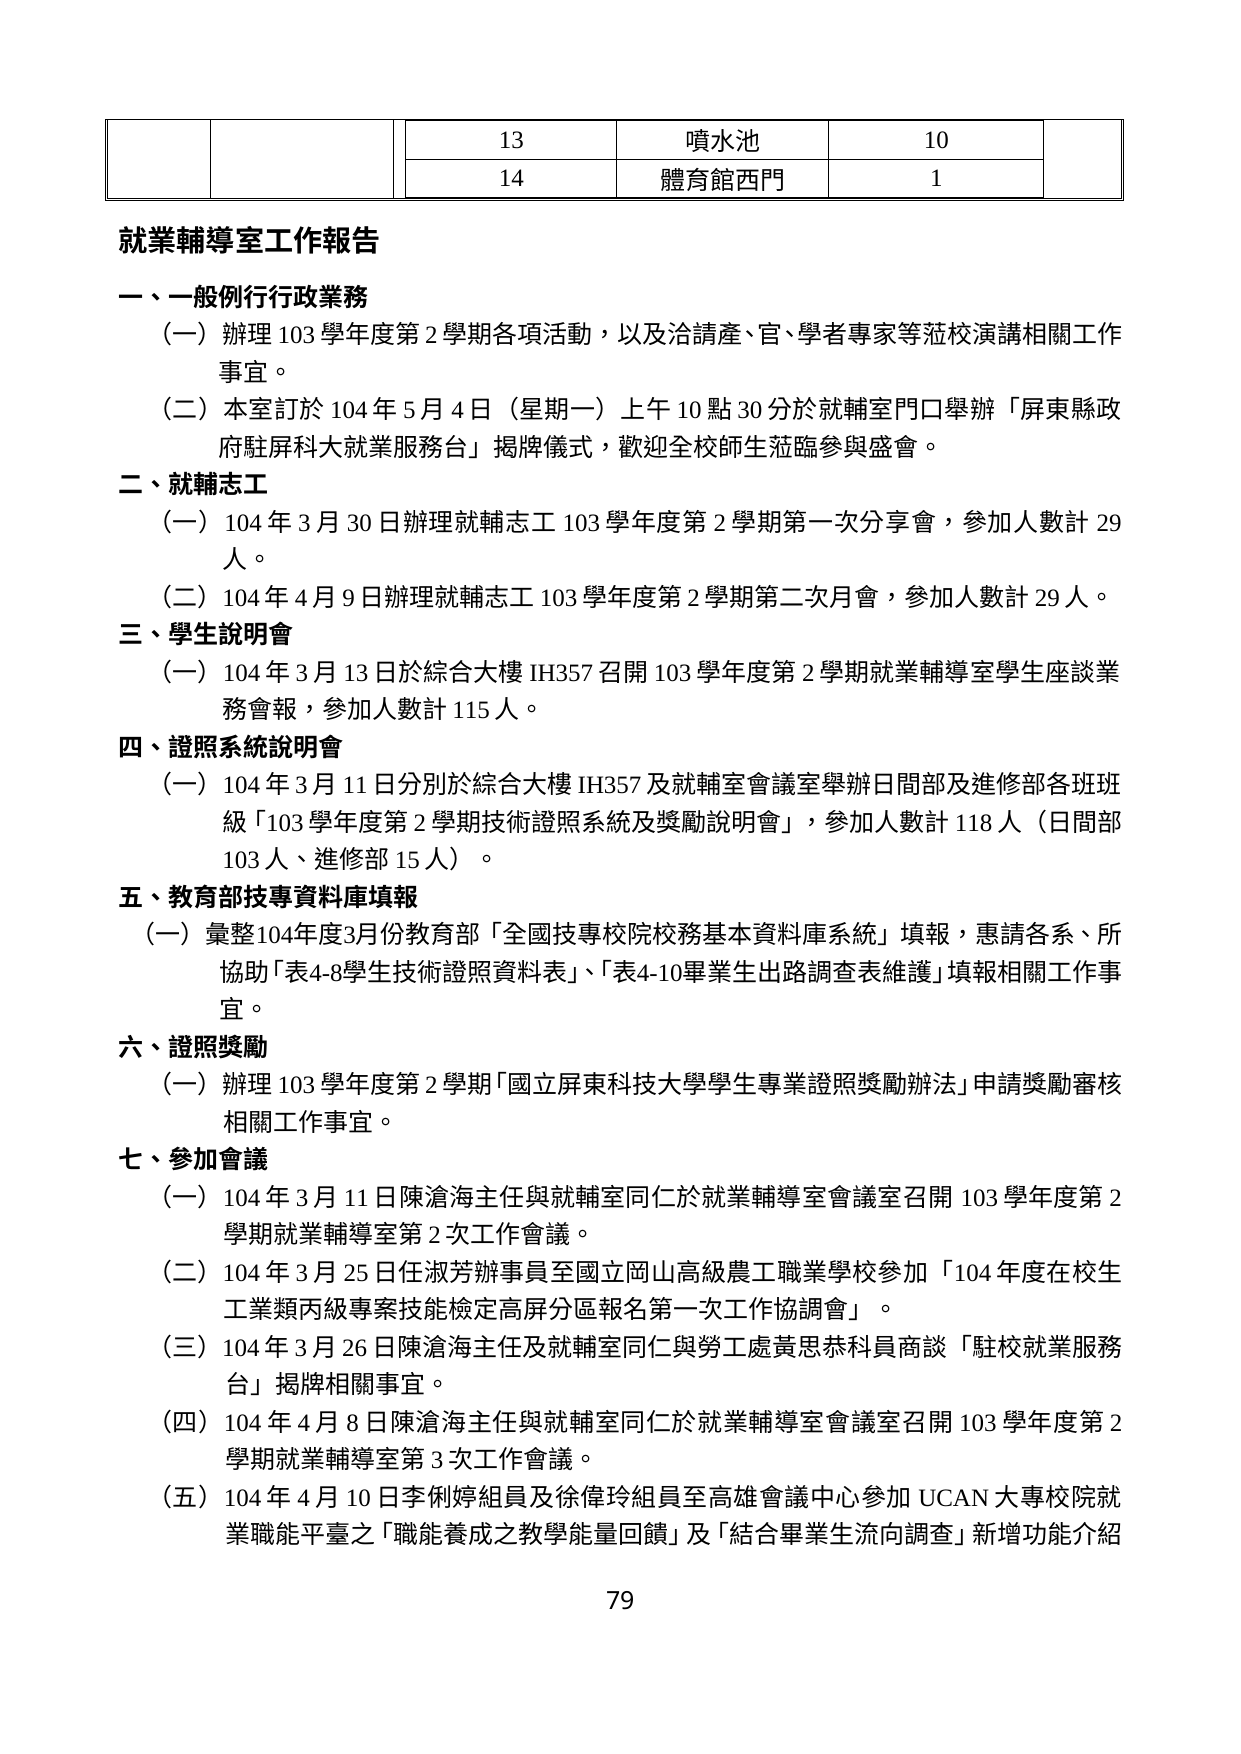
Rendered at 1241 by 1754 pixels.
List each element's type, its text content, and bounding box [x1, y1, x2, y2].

table_cell 1 [829, 160, 1043, 197]
text （五）104年4月10日李俐婷組員及徐偉玲組員至高雄會議中心參加UCAN大專校院就業職能平臺之「職能養成之教學能量回饋」及「結合畢業生流向調查」新增功能介紹 [147, 1476, 1122, 1551]
text （一）104年3月11日陳滄海主任與就輔室同仁於就業輔導室會議室召開103學年度第2學期就業輔導室第2次工作會議。 [147, 1176, 1122, 1251]
text 一、一般例行行政業務 [118, 276, 1122, 314]
text （一）彙整104年度3月份教育部「全國技專校院校務基本資料庫系統」填報，惠請各系、所協助「表4-8學生技術證照資料表」、「表4-10畢業生出路調查表維護」填報相關工作事宜。 [118, 914, 1122, 1026]
text （三）104年3月26日陳滄海主任及就輔室同仁與勞工處黃思恭科員商談「駐校就業服務台」揭牌相關事宜。 [147, 1326, 1122, 1401]
text （四）104年4月8日陳滄海主任與就輔室同仁於就業輔導室會議室召開103學年度第2學期就業輔導室第3次工作會議。 [147, 1401, 1122, 1476]
text 七、參加會議 [118, 1139, 1122, 1176]
text （一）104年3月30日辦理就輔志工103學年度第2學期第一次分享會，參加人數計29人。 [147, 501, 1122, 576]
table_cell [1044, 120, 1121, 198]
table_cell 14 [406, 160, 616, 197]
table_cell 13 [406, 121, 616, 159]
table_cell 10 [829, 121, 1043, 159]
text （一）104年3月13日於綜合大樓IH357召開103學年度第2學期就業輔導室學生座談業務會報，參加人數計115人。 [147, 651, 1122, 726]
text （二）104年4月9日辦理就輔志工103學年度第2學期第二次月會，參加人數計29人。 [147, 576, 1122, 614]
text （一）辦理103學年度第2學期「國立屏東科技大學學生專業證照獎勵辦法」申請獎勵審核相關工作事宜。 [147, 1064, 1122, 1139]
text 二、就輔志工 [118, 464, 1122, 501]
text 六、證照獎勵 [118, 1026, 1122, 1064]
text 就業輔導室工作報告 [118, 201, 1122, 276]
text （一）辦理103學年度第2學期各項活動，以及洽請產、官、學者專家等蒞校演講相關工作事宜。 [147, 314, 1122, 389]
table_cell [211, 120, 393, 198]
table_cell [108, 120, 210, 198]
text （二）本室訂於104年5月4日（星期一）上午10點30分於就輔室門口舉辦「屏東縣政府駐屏科大就業服務台」揭牌儀式，歡迎全校師生蒞臨參與盛會。 [147, 389, 1122, 464]
text （一）104年3月11日分別於綜合大樓IH357及就輔室會議室舉辦日間部及進修部各班班級「103學年度第2學期技術證照系統及獎勵說明會」，參加人數計118人（日間部103人、進修部15人）。 [147, 764, 1122, 876]
text （二）104年3月25日任淑芳辦事員至國立岡山高級農工職業學校參加「104年度在校生工業類丙級專案技能檢定高屏分區報名第一次工作協調會」。 [147, 1251, 1122, 1326]
text 五、教育部技專資料庫填報 [118, 876, 1122, 914]
table_cell [394, 120, 405, 198]
table_cell 體育館西門 [617, 160, 828, 197]
table_cell 噴水池 [617, 121, 828, 159]
text 四、證照系統說明會 [118, 726, 1122, 764]
text 三、學生說明會 [118, 614, 1122, 651]
